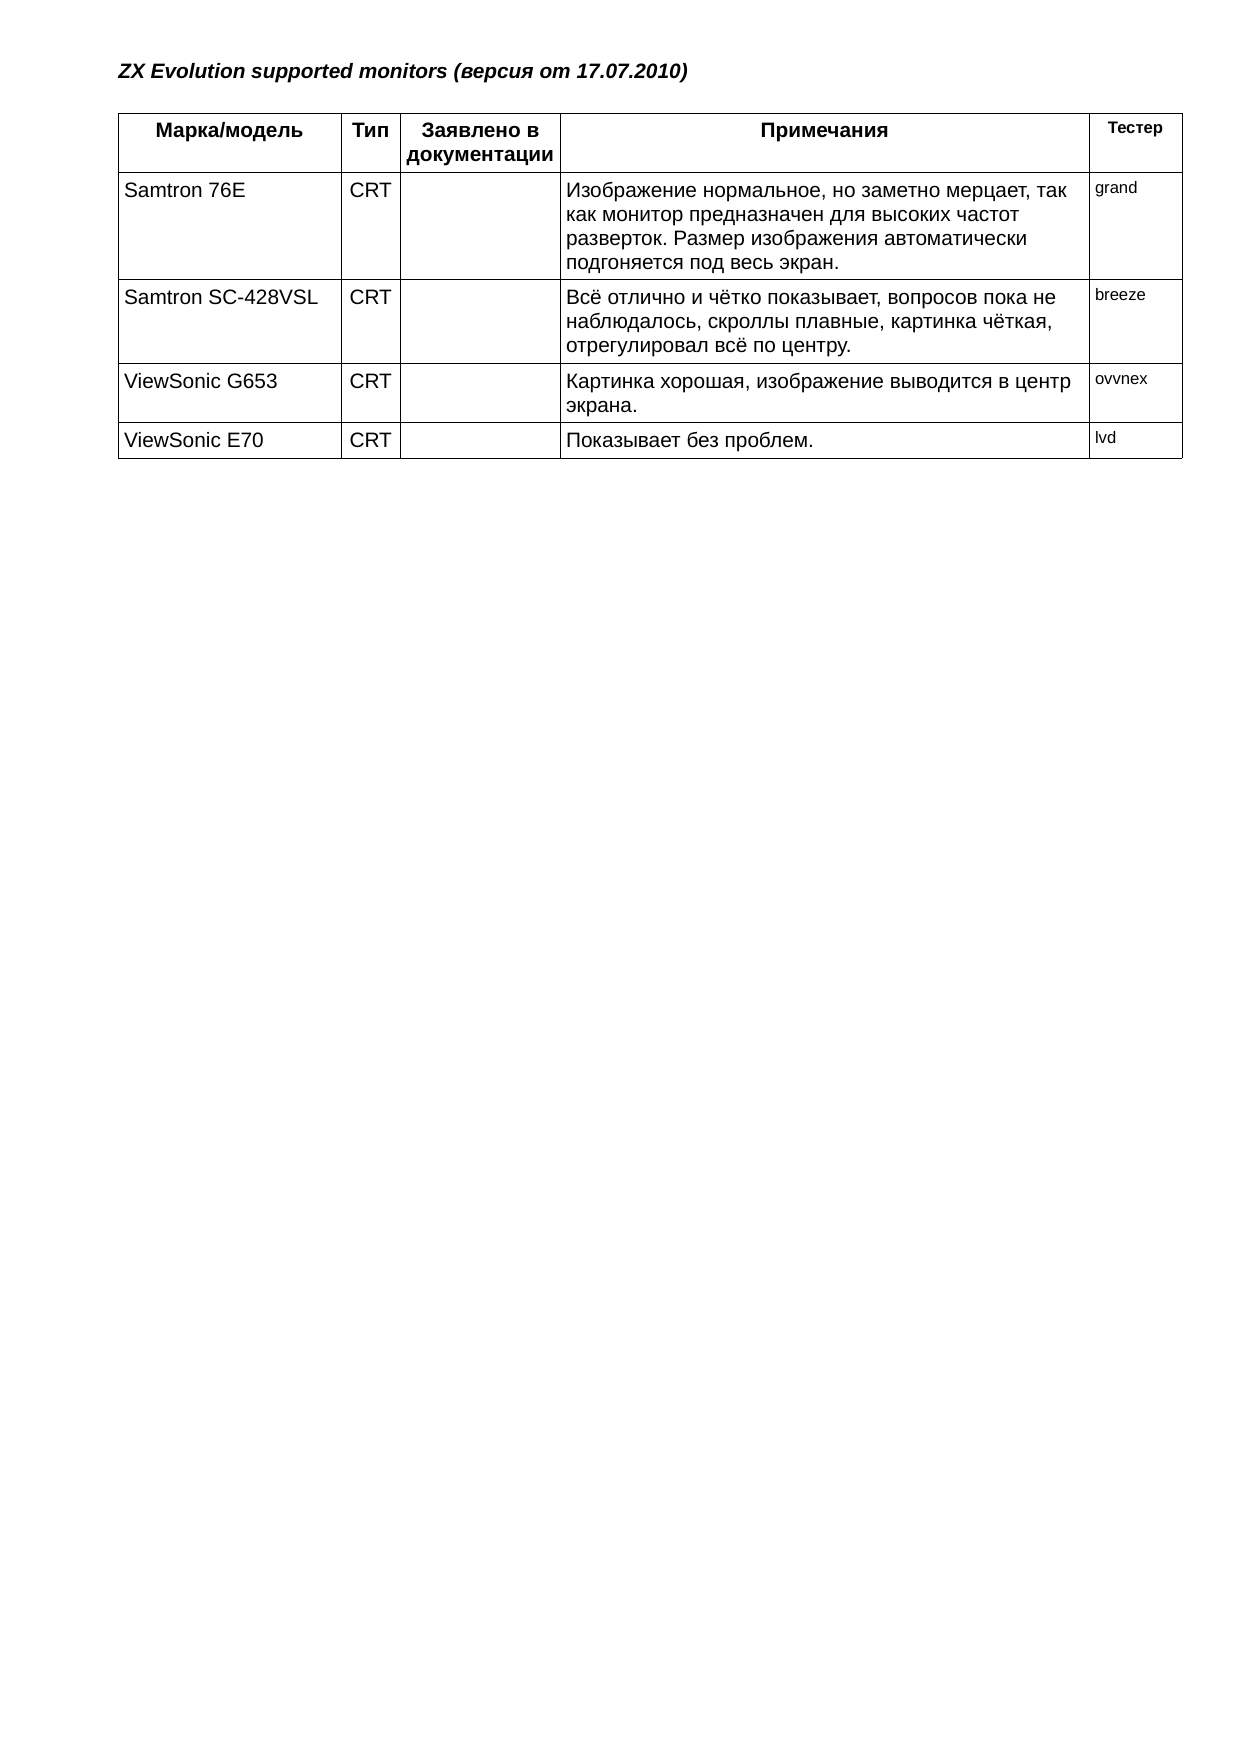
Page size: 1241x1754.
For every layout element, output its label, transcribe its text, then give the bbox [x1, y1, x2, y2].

table_cell Показывает без проблем. [561, 423, 1089, 458]
table_cell ViewSonic G653 [119, 364, 341, 422]
table_cell Samtron SC-428VSL [119, 280, 341, 363]
table_cell CRT [342, 364, 400, 422]
table_cell ViewSonic E70 [119, 423, 341, 458]
table_cell Картинка хорошая, изображение выводится в центр экрана. [561, 364, 1089, 422]
table_cell CRT [342, 173, 400, 279]
table_cell lvd [1090, 423, 1182, 458]
table_cell [401, 280, 560, 363]
table_cell [401, 423, 560, 458]
table_header Заявлено в документации [401, 114, 560, 172]
table_cell Samtron 76E [119, 173, 341, 279]
table_header Примечания [561, 114, 1089, 172]
table_cell ovvnex [1090, 364, 1182, 422]
table_cell CRT [342, 280, 400, 363]
table_cell [401, 173, 560, 279]
table_header Марка/модель [119, 114, 341, 172]
table_cell [401, 364, 560, 422]
table_header Тип [342, 114, 400, 172]
table_cell Изображение нормальное, но заметно мерцает, так как монитор предназначен для высоких частот разверток. Размер изображения автоматически подгоняется под весь экран. [561, 173, 1089, 279]
table_cell grand [1090, 173, 1182, 279]
table_header Тестер [1090, 114, 1182, 172]
table_cell Всё отлично и чётко показывает, вопросов пока не наблюдалось, скроллы плавные, картинка чёткая, отрегулировал всё по центру. [561, 280, 1089, 363]
table_cell CRT [342, 423, 400, 458]
table_cell breeze [1090, 280, 1182, 363]
